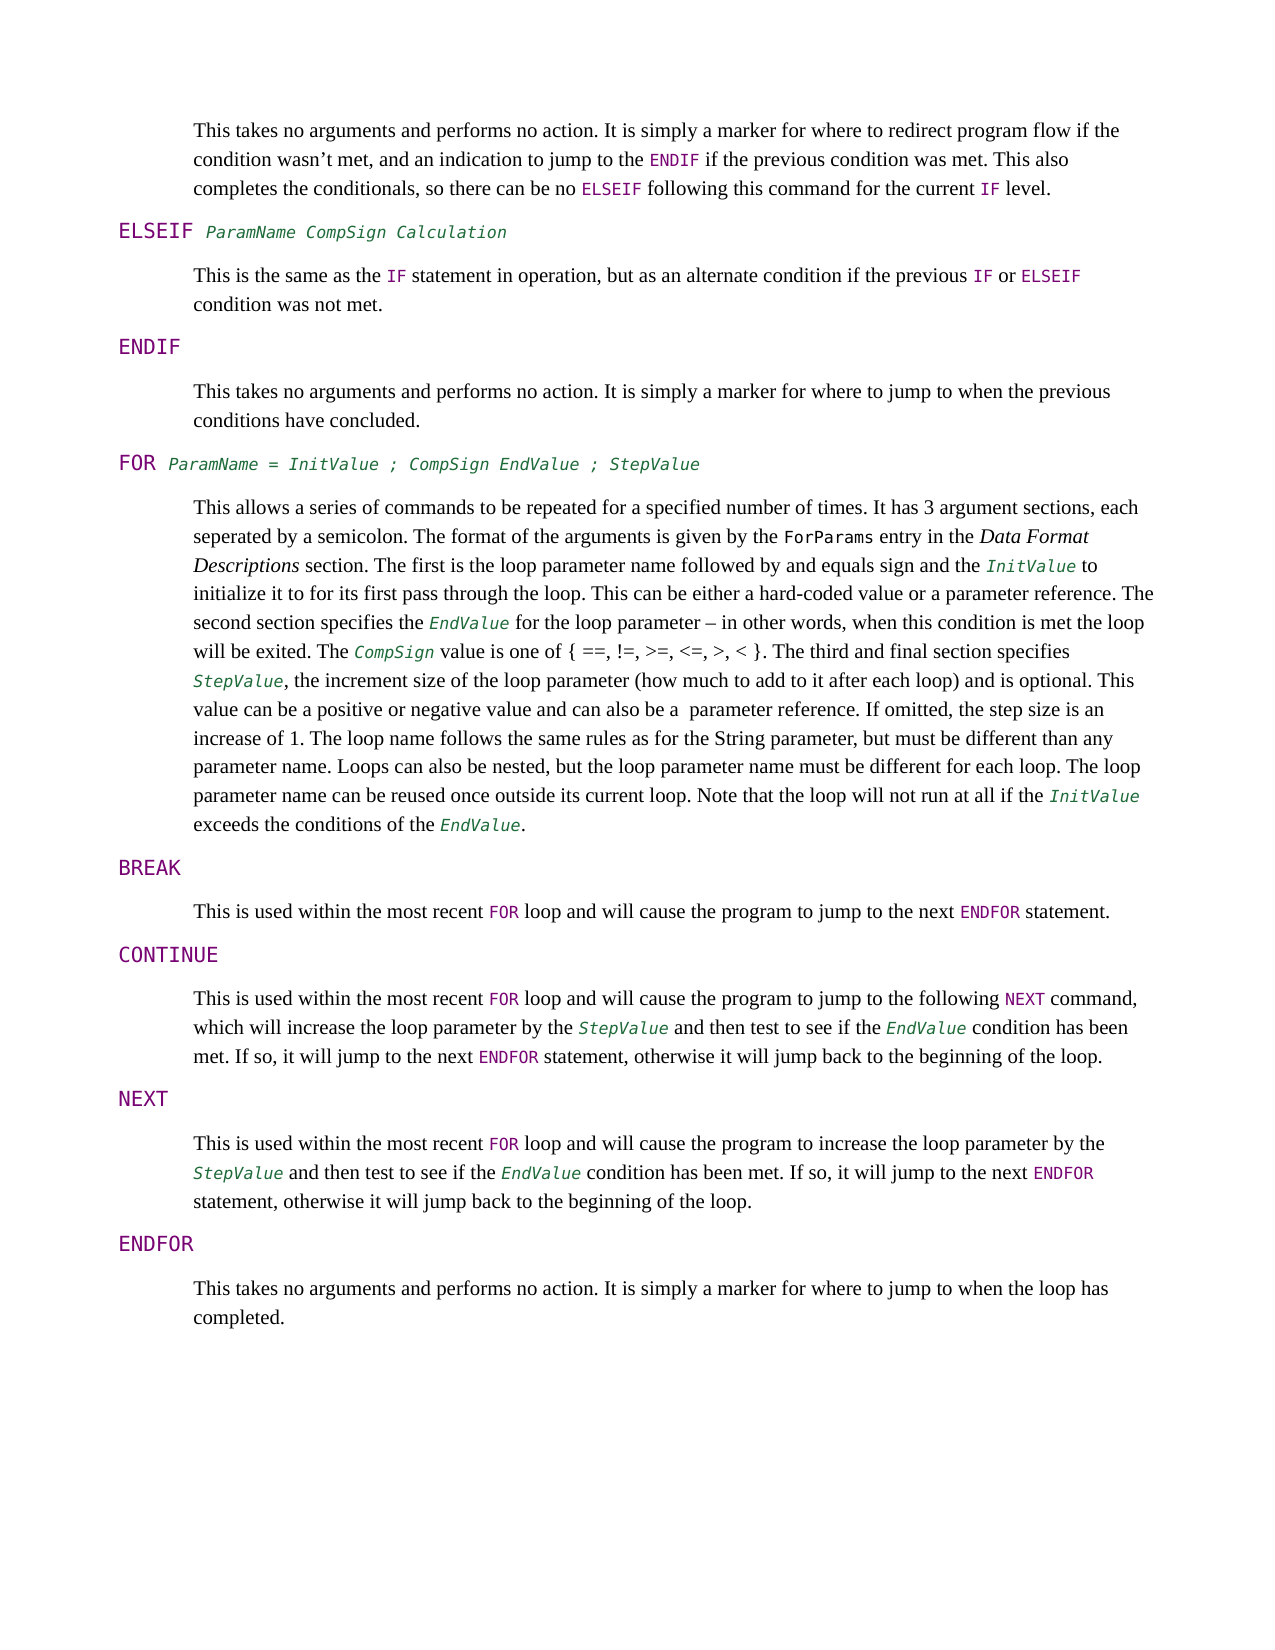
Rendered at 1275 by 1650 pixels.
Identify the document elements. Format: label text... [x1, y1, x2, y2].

text ELSEIF ParamName CompSign Calculation [118, 219, 1157, 243]
text CONTINUE [118, 943, 1157, 967]
text ENDIF [118, 335, 1157, 359]
text This is used within the most recent FOR loop and will cause the program to increase the loop parameter by the StepValue and then test to see if the EndValue condition has been met. If so, it will jump to the next ENDFOR statement, otherwise it will jump back to the beginning of the loop. [193, 1131, 1157, 1213]
text BREAK [118, 856, 1157, 880]
text This is used within the most recent FOR loop and will cause the program to jump to the following NEXT command, which will increase the loop parameter by the StepValue and then test to see if the EndValue condition has been met. If so, it will jump to the next ENDFOR statement, otherwise it will jump back to the beginning of the loop. [193, 986, 1157, 1068]
text This takes no arguments and performs no action. It is simply a marker for where to jump to when the loop has completed. [193, 1276, 1157, 1329]
text This takes no arguments and performs no action. It is simply a marker for where to jump to when the previous conditions have concluded. [193, 379, 1157, 432]
text This allows a series of commands to be repeated for a specified number of times. It has 3 argument sections, each seperated by a semicolon. The format of the arguments is given by the ForParams entry in the Data Format Descriptions section. The first is the loop parameter name followed by and equals sign and the InitValue to initialize it to for its first pass through the loop. This can be either a hard-coded value or a parameter reference. The second section specifies the EndValue for the loop parameter – in other words, when this condition is met the loop will be exited. The CompSign value is one of { ==, !=, >=, <=, >, < }. The third and final section specifies StepValue, the increment size of the loop parameter (how much to add to it after each loop) and is optional. This value can be a positive or negative value and can also be a parameter reference. If omitted, the step size is an increase of 1. The loop name follows the same rules as for the String parameter, but must be different than any parameter name. Loops can also be nested, but the loop parameter name must be different for each loop. The loop parameter name can be reused once outside its current loop. Note that the loop will not run at all if the InitValue exceeds the conditions of the EndValue. [193, 495, 1157, 836]
text NEXT [118, 1087, 1157, 1112]
text ENDFOR [118, 1232, 1157, 1257]
text This is used within the most recent FOR loop and will cause the program to jump to the next ENDFOR statement. [193, 899, 1157, 923]
text FOR ParamName = InitValue ; CompSign EndValue ; StepValue [118, 451, 1157, 475]
text This is the same as the IF statement in operation, but as an alternate condition if the previous IF or ELSEIF condition was not met. [193, 263, 1157, 316]
text This takes no arguments and performs no action. It is simply a marker for where to redirect program flow if the condition wasn’t met, and an indication to jump to the ENDIF if the previous condition was met. This also completes the conditionals, so there can be no ELSEIF following this command for the current IF level. [193, 118, 1157, 200]
